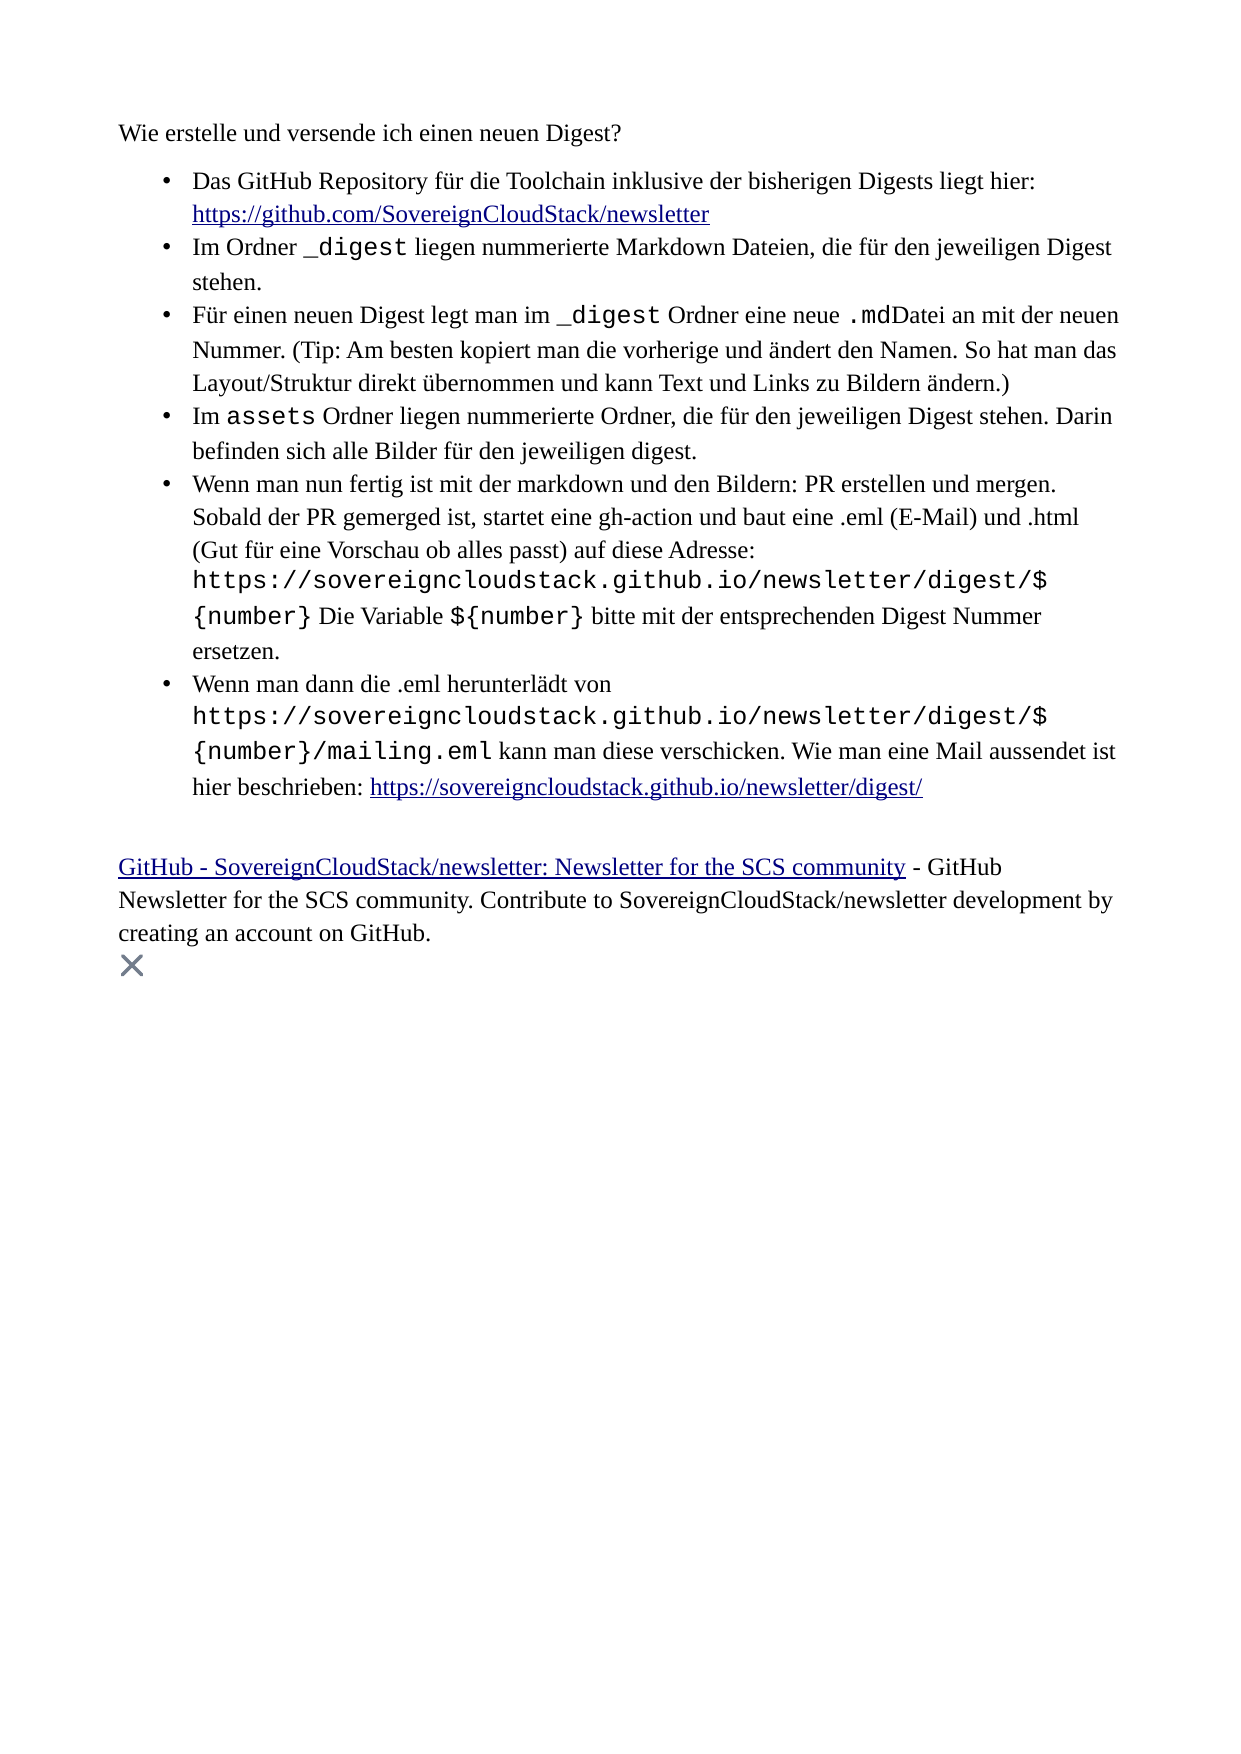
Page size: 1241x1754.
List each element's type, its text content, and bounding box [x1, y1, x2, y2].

list Wenn man dann die .eml herunterlädt von https://sovereigncloudstack.github.io/newsletter/digest/${number}/mailing.eml kann man diese verschicken. Wie man eine Mail aussendet ist hier beschrieben: https://sovereigncloudstack.github.io/newsletter/digest/ [162, 669, 1122, 800]
text Wie erstelle und versende ich einen neuen Digest? [118, 118, 1122, 147]
text GitHub - SovereignCloudStack/newsletter: Newsletter for the SCS community - GitHub [118, 852, 1122, 881]
list Im Ordner _digest liegen nummerierte Markdown Dateien, die für den jeweiligen Digest stehen. [162, 232, 1122, 296]
text Newsletter for the SCS community. Contribute to SovereignCloudStack/newsletter development by creating an account on GitHub. [118, 885, 1122, 947]
list Das GitHub Repository für die Toolchain inklusive der bisherigen Digests liegt hier: https://github.com/SovereignCloudStack/newsletter [162, 166, 1122, 227]
list Für einen neuen Digest legt man im _digest Ordner eine neue .mdDatei an mit der neuen Nummer. (Tip: Am besten kopiert man die vorherige und ändert den Namen. So hat man das Layout/Struktur direkt übernommen und kann Text und Links zu Bildern ändern.) [162, 300, 1122, 397]
list Wenn man nun fertig ist mit der markdown und den Bildern: PR erstellen und mergen. Sobald der PR gemerged ist, startet eine gh-action und baut eine .eml (E-Mail) und .html (Gut für eine Vorschau ob alles passt) auf diese Adresse: https://sovereigncloudstack.github.io/newsletter/digest/${number} Die Variable ${number} bitte mit der entsprechenden Digest Nummer ersetzen. [162, 469, 1122, 664]
list Im assets Ordner liegen nummerierte Ordner, die für den jeweiligen Digest stehen. Darin befinden sich alle Bilder für den jeweiligen digest. [162, 401, 1122, 465]
